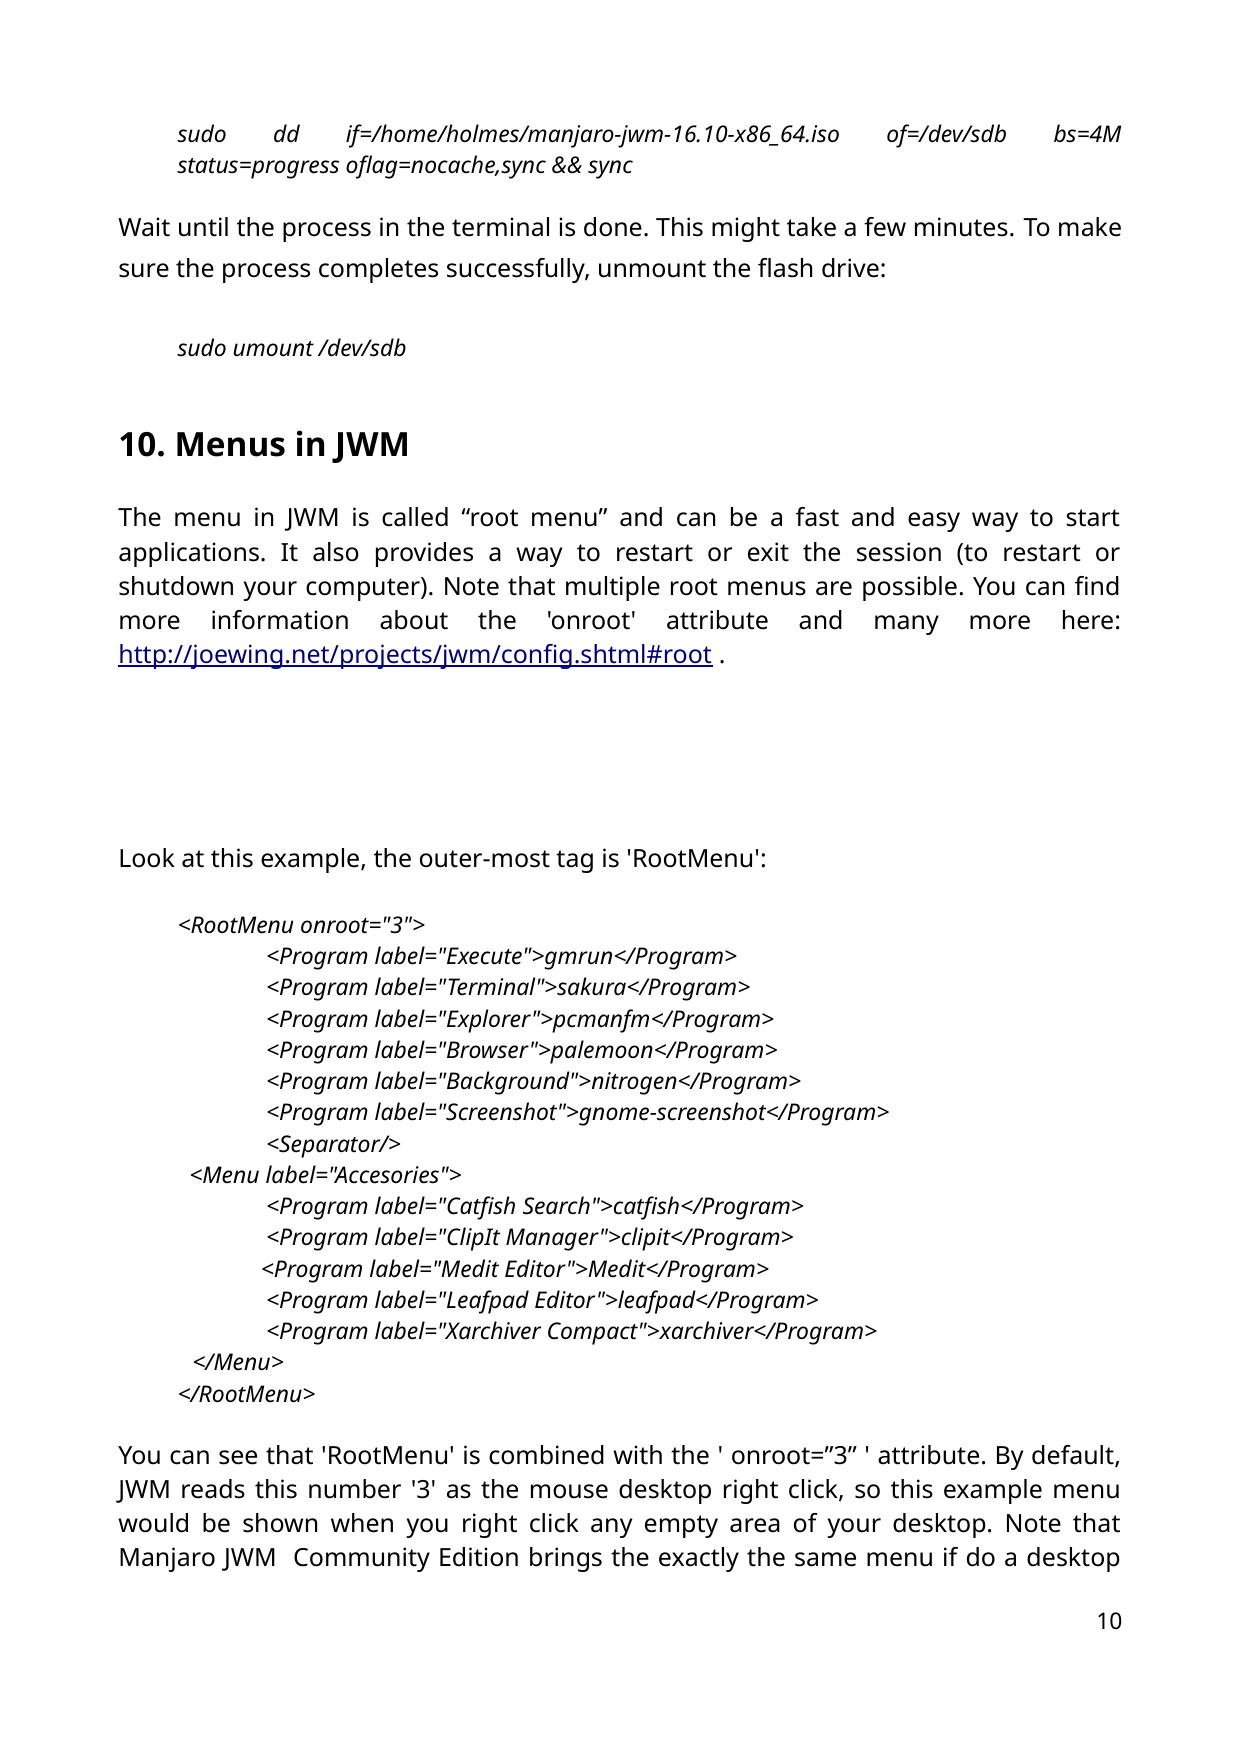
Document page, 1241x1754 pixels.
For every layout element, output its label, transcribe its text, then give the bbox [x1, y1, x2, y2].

text <Program label="Background">nitrogen</Program> [177, 1065, 1122, 1096]
text <Program label="Screenshot">gnome-screenshot</Program> [177, 1096, 1122, 1128]
subtitle 10. Menus in JWM [118, 421, 1122, 466]
text <Program label="Leafpad Editor">leafpad</Program> [177, 1284, 1122, 1315]
text </RootMenu> [177, 1378, 1122, 1409]
text <Program label="Terminal">sakura</Program> [177, 971, 1122, 1003]
text The menu in JWM is called “root menu” and can be a fast and easy way to start applications. It also provides a way to restart or exit the session (to restart or shutdown your computer). Note that multiple root menus are possible. You can find more information about the 'onroot' attribute and many more here: http://joewing.net/projects/jwm/config.shtml#root . [118, 500, 1122, 670]
text <Program label="Execute">gmrun</Program> [177, 940, 1122, 971]
text <Program label="Xarchiver Compact">xarchiver</Program> [177, 1315, 1122, 1346]
text <Program label="ClipIt Manager">clipit</Program> [177, 1221, 1122, 1253]
text sudo umount /dev/sdb [177, 332, 1063, 363]
text <Separator/> [177, 1128, 1122, 1159]
text You can see that 'RootMenu' is combined with the ' onroot=”3” ' attribute. By default, JWM reads this number '3' as the mouse desktop right click, so this example menu would be shown when you right click any empty area of your desktop. Note that Manjaro JWM Community Edition brings the exactly the same menu if do a desktop [118, 1438, 1122, 1574]
text <Program label="Browser">palemoon</Program> [177, 1034, 1122, 1065]
text Look at this example, the outer-most tag is 'RootMenu': [118, 841, 1122, 875]
text sudo dd if=/home/holmes/manjaro-jwm-16.10-x86_64.iso of=/dev/sdb bs=4M status=progress oflag=nocache,sync && sync [177, 118, 1122, 181]
text <Program label="Medit Editor">Medit</Program> [177, 1253, 1122, 1284]
text <RootMenu onroot="3"> [177, 909, 1122, 940]
text <Menu label="Accesories"> [177, 1159, 1122, 1190]
text Wait until the process in the terminal is done. This might take a few minutes. To make sure the process completes successfully, unmount the flash drive: [118, 209, 1122, 284]
text </Menu> [118, 1346, 1122, 1378]
text <Program label="Explorer">pcmanfm</Program> [177, 1003, 1122, 1034]
text <Program label="Catfish Search">catfish</Program> [177, 1190, 1122, 1221]
